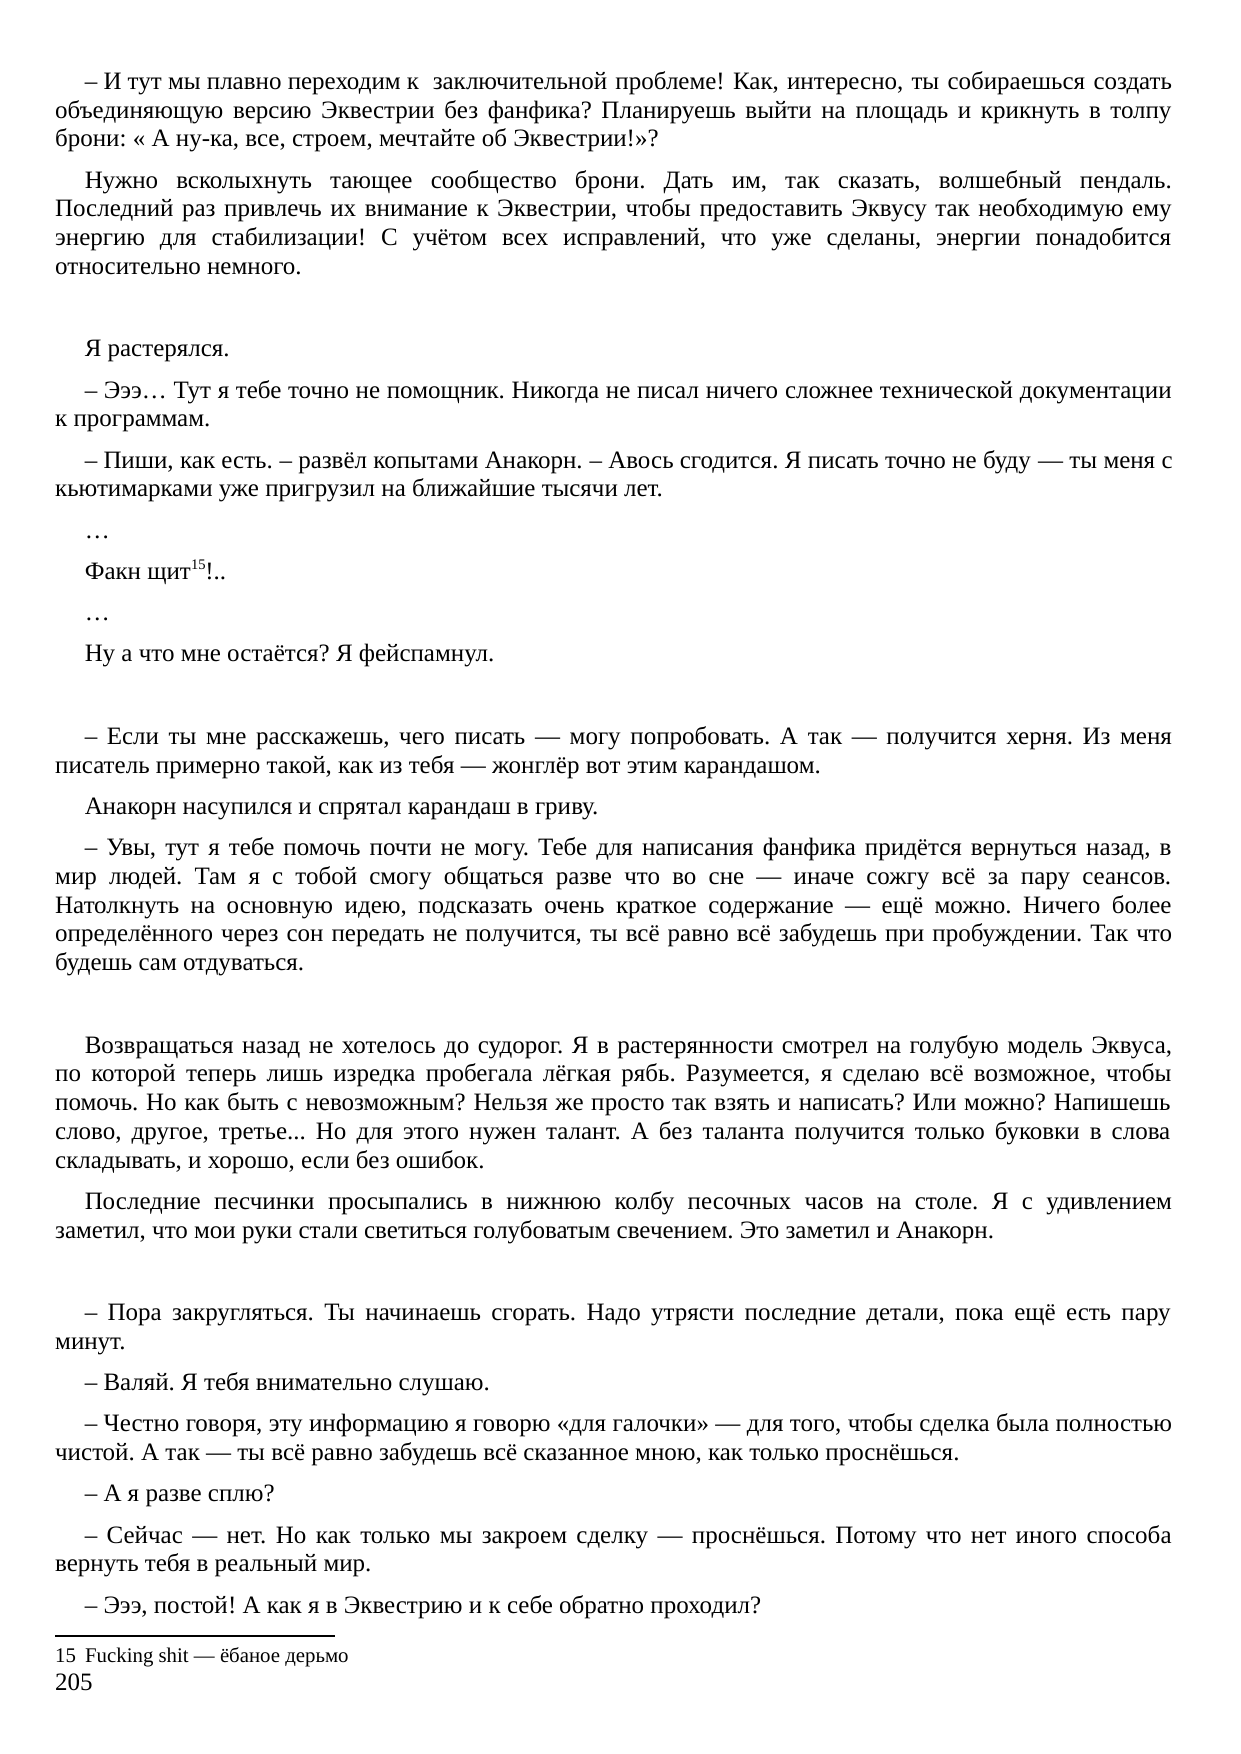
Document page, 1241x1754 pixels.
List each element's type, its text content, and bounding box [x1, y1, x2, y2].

text Возвращаться назад не хотелось до судорог. Я в растерянности смотрел на голубую модель Эквуса, по которой теперь лишь изредка пробегала лёгкая рябь. Разумеется, я сделаю всё возможное, чтобы помочь. Но как быть с невозможным? Нельзя же просто так взять и написать? Или можно? Напишешь слово, другое, третье... Но для этого нужен талант. А без таланта получится только буковки в слова складывать, и хорошо, если без ошибок. [55, 1030, 1173, 1173]
text – Эээ… Тут я тебе точно не помощник. Никогда не писал ничего сложнее технической документации к программам. [55, 375, 1173, 432]
text – А я разве сплю? [55, 1478, 1173, 1507]
text – Увы, тут я тебе помочь почти не могу. Тебе для написания фанфика придётся вернуться назад, в мир людей. Там я с тобой смогу общаться разве что во сне — иначе сожгу всё за пару сеансов. Натолкнуть на основную идею, подсказать очень краткое содержание — ещё можно. Ничего более определённого через сон передать не получится, ты всё равно всё забудешь при пробуждении. Так что будешь сам отдуваться. [55, 832, 1173, 976]
text – Пиши, как есть. – развёл копытами Анакорн. – Авось сгодится. Я писать точно не буду — ты меня с кьютимарками уже пригрузил на ближайшие тысячи лет. [55, 445, 1173, 502]
text – Сейчас — нет. Но как только мы закроем сделку — проснёшься. Потому что нет иного способа вернуть тебя в реальный мир. [55, 1520, 1173, 1577]
text – И тут мы плавно переходим к заключительной проблеме! Как, интересно, ты собираешься создать объединяющую версию Эквестрии без фанфика? Планируешь выйти на площадь и крикнуть в толпу брони: « А ну-ка, все, строем, мечтайте об Эквестрии!»? [55, 66, 1173, 152]
text Fucking shit — ёбаное дерьмо [55, 1642, 1173, 1667]
text Я растерялся. [55, 333, 1173, 362]
text … [55, 515, 1173, 543]
text – Валяй. Я тебя внимательно слушаю. [55, 1367, 1173, 1396]
text Последние песчинки просыпались в нижнюю колбу песочных часов на столе. Я с удивлением заметил, что мои руки стали светиться голубоватым свечением. Это заметил и Анакорн. [55, 1186, 1173, 1243]
text – Эээ, постой! А как я в Эквестрию и к себе обратно проходил? [55, 1590, 1173, 1618]
text Анакорн насупился и спрятал карандаш в гриву. [55, 791, 1173, 820]
text – Если ты мне расскажешь, чего писать — могу попробовать. А так — получится херня. Из меня писатель примерно такой, как из тебя — жонглёр вот этим карандашом. [55, 721, 1173, 778]
text – Честно говоря, эту информацию я говорю «для галочки» — для того, чтобы сделка была полностью чистой. А так — ты всё равно забудешь всё сказанное мною, как только проснёшься. [55, 1408, 1173, 1466]
text … [55, 597, 1173, 626]
text Нужно всколыхнуть тающее сообщество брони. Дать им, так сказать, волшебный пендаль. Последний раз привлечь их внимание к Эквестрии, чтобы предоставить Эквусу так необходимую ему энергию для стабилизации! С учётом всех исправлений, что уже сделаны, энергии понадобится относительно немного. [55, 165, 1173, 280]
text Ну а что мне остаётся? Я фейспамнул. [55, 638, 1173, 667]
text Факн щит!.. [55, 556, 1173, 585]
text – Пора закругляться. Ты начинаешь сгорать. Надо утрясти последние детали, пока ещё есть пару минут. [55, 1297, 1173, 1355]
